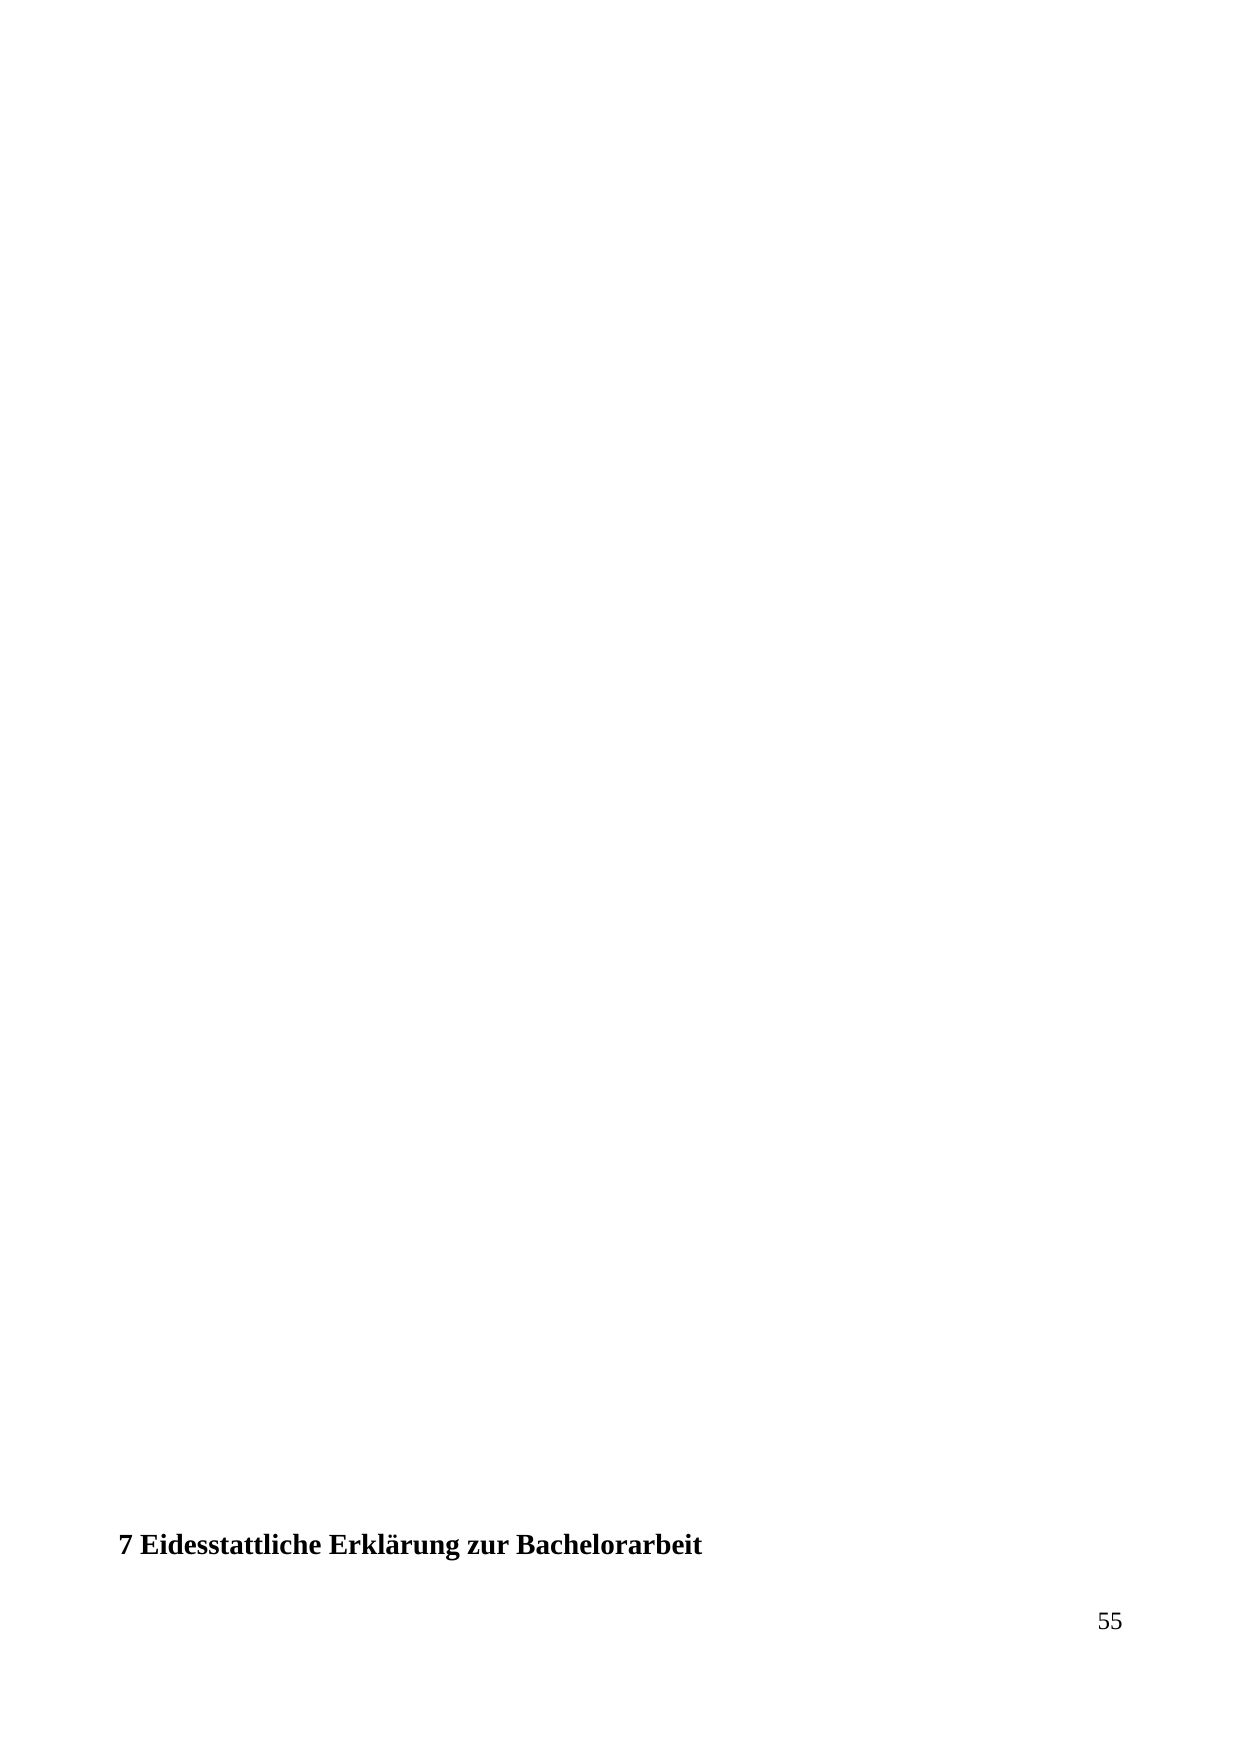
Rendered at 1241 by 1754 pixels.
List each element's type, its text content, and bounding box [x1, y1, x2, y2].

text 7 Eidesstattliche Erklärung zur Bachelorarbeit [118, 1527, 1122, 1560]
